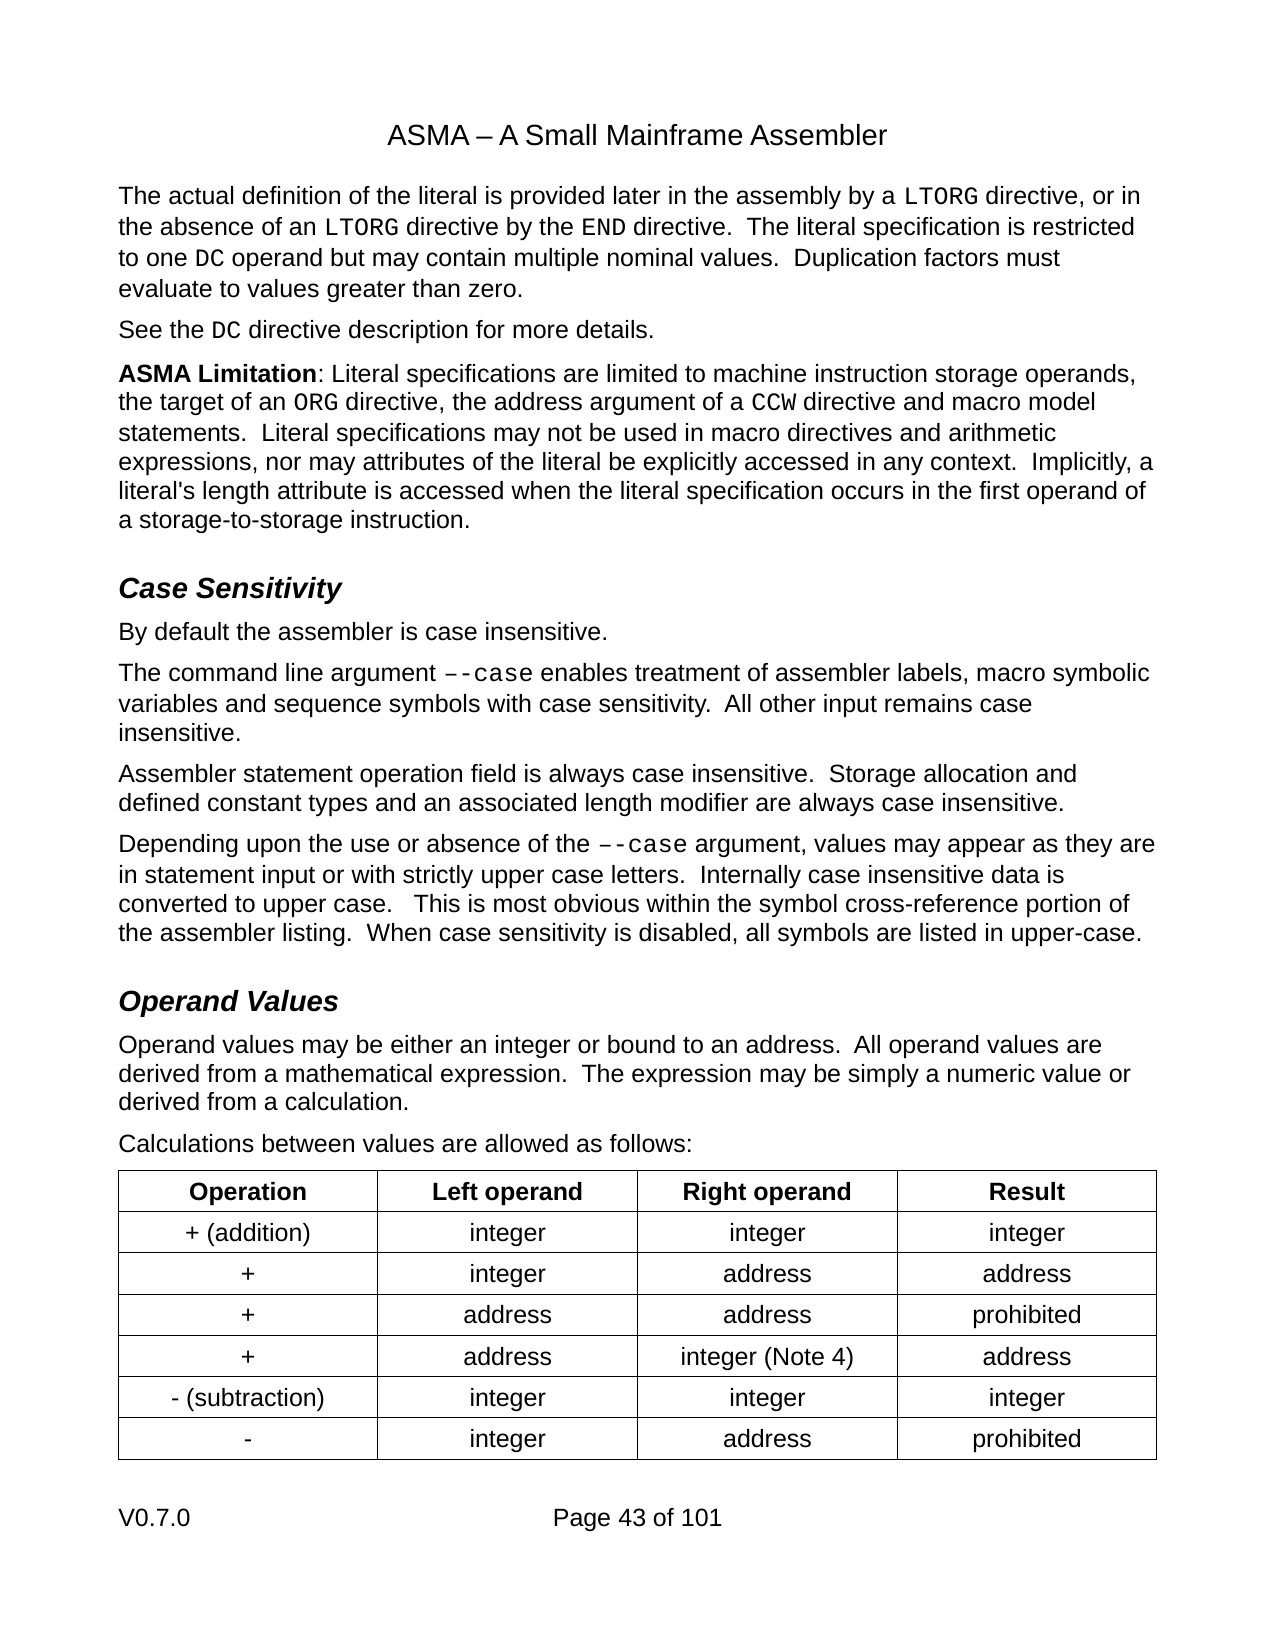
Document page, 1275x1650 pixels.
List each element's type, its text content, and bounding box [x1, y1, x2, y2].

table_cell address [898, 1336, 1156, 1376]
table_cell + [119, 1336, 377, 1376]
text See the DC directive description for more details. [118, 315, 1157, 346]
table_cell address [378, 1336, 637, 1376]
table_cell integer [378, 1418, 637, 1458]
table_header Left operand [378, 1171, 637, 1211]
table_cell integer [378, 1377, 637, 1417]
table_cell prohibited [898, 1418, 1156, 1458]
text The actual definition of the literal is provided later in the assembly by a LTORG directive, or in the absence of an LTORG directive by the END directive. The literal specification is restricted to one DC operand but may contain multiple nominal values. Duplication factors must evaluate to values greater than zero. [118, 181, 1157, 303]
table_cell - (subtraction) [119, 1377, 377, 1417]
text Calculations between values are allowed as follows: [118, 1128, 1157, 1157]
table_cell address [638, 1418, 897, 1458]
table_cell address [898, 1253, 1156, 1293]
table_cell address [638, 1253, 897, 1293]
table_header Right operand [638, 1171, 897, 1211]
table_cell + (addition) [119, 1212, 377, 1252]
table_cell + [119, 1253, 377, 1293]
table_header Result [898, 1171, 1156, 1211]
text The command line argument –-case enables treatment of assembler labels, macro symbolic variables and sequence symbols with case sensitivity. All other input remains case insensitive. [118, 658, 1157, 747]
table_cell integer [378, 1212, 637, 1252]
table_cell address [638, 1295, 897, 1335]
table_header Operation [119, 1171, 377, 1211]
table_cell + [119, 1295, 377, 1335]
table_cell integer [638, 1212, 897, 1252]
text Depending upon the use or absence of the –-case argument, values may appear as they are in statement input or with strictly upper case letters. Internally case insensitive data is converted to upper case. This is most obvious within the symbol cross-reference portion of the assembler listing. When case sensitivity is disabled, all symbols are listed in upper-case. [118, 829, 1157, 946]
table_cell prohibited [898, 1295, 1156, 1335]
table_cell integer [378, 1253, 637, 1293]
text Operand values may be either an integer or bound to an address. All operand values are derived from a mathematical expression. The expression may be simply a numeric value or derived from a calculation. [118, 1030, 1157, 1116]
table_cell integer [898, 1377, 1156, 1417]
text Assembler statement operation field is always case insensitive. Storage allocation and defined constant types and an associated length modifier are always case insensitive. [118, 759, 1157, 817]
table_cell integer (Note 4) [638, 1336, 897, 1376]
subtitle Operand Values [118, 984, 1157, 1017]
table_cell - [119, 1418, 377, 1458]
text By default the assembler is case insensitive. [118, 617, 1157, 646]
subtitle Case Sensitivity [118, 571, 1157, 604]
table_cell address [378, 1295, 637, 1335]
text ASMA Limitation: Literal specifications are limited to machine instruction storage operands, the target of an ORG directive, the address argument of a CCW directive and macro model statements. Literal specifications may not be used in macro directives and arithmetic expressions, nor may attributes of the literal be explicitly accessed in any context. Implicitly, a literal's length attribute is accessed when the literal specification occurs in the first operand of a storage-to-storage instruction. [118, 359, 1157, 533]
table_cell integer [898, 1212, 1156, 1252]
table_cell integer [638, 1377, 897, 1417]
